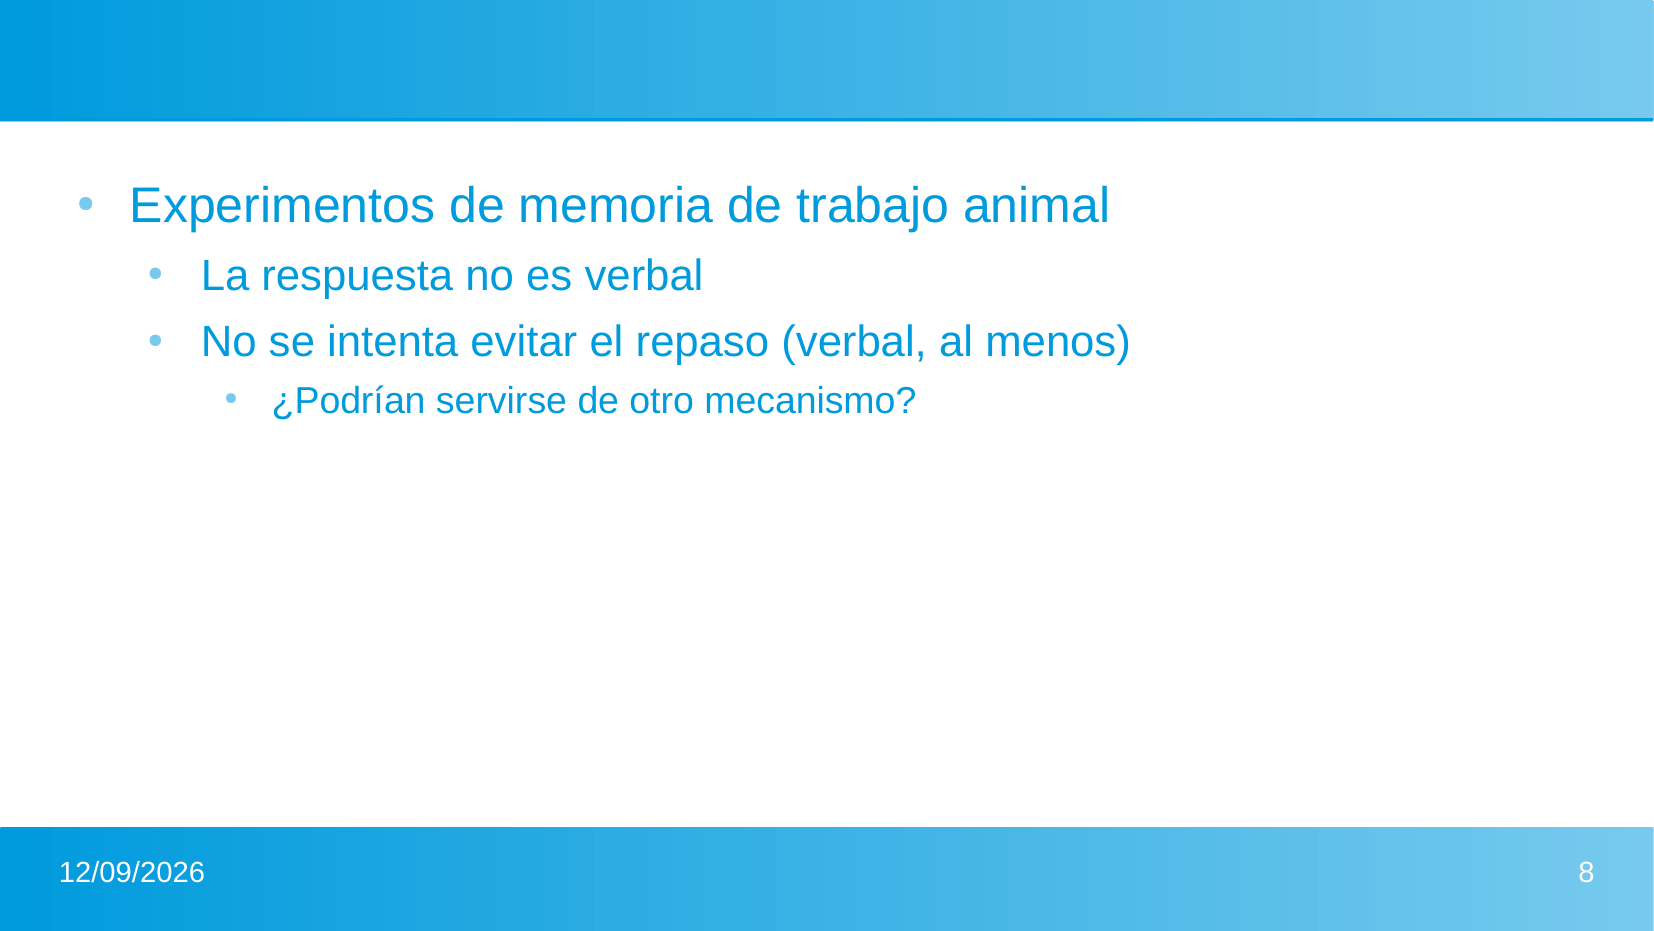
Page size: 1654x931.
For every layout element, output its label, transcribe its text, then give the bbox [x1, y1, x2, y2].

list Experimentos de memoria de trabajo animal La respuesta no es verbal No se intenta evitar el repaso (verbal, al menos) ¿Podrían servirse de otro mecanismo? [59, 177, 1595, 768]
